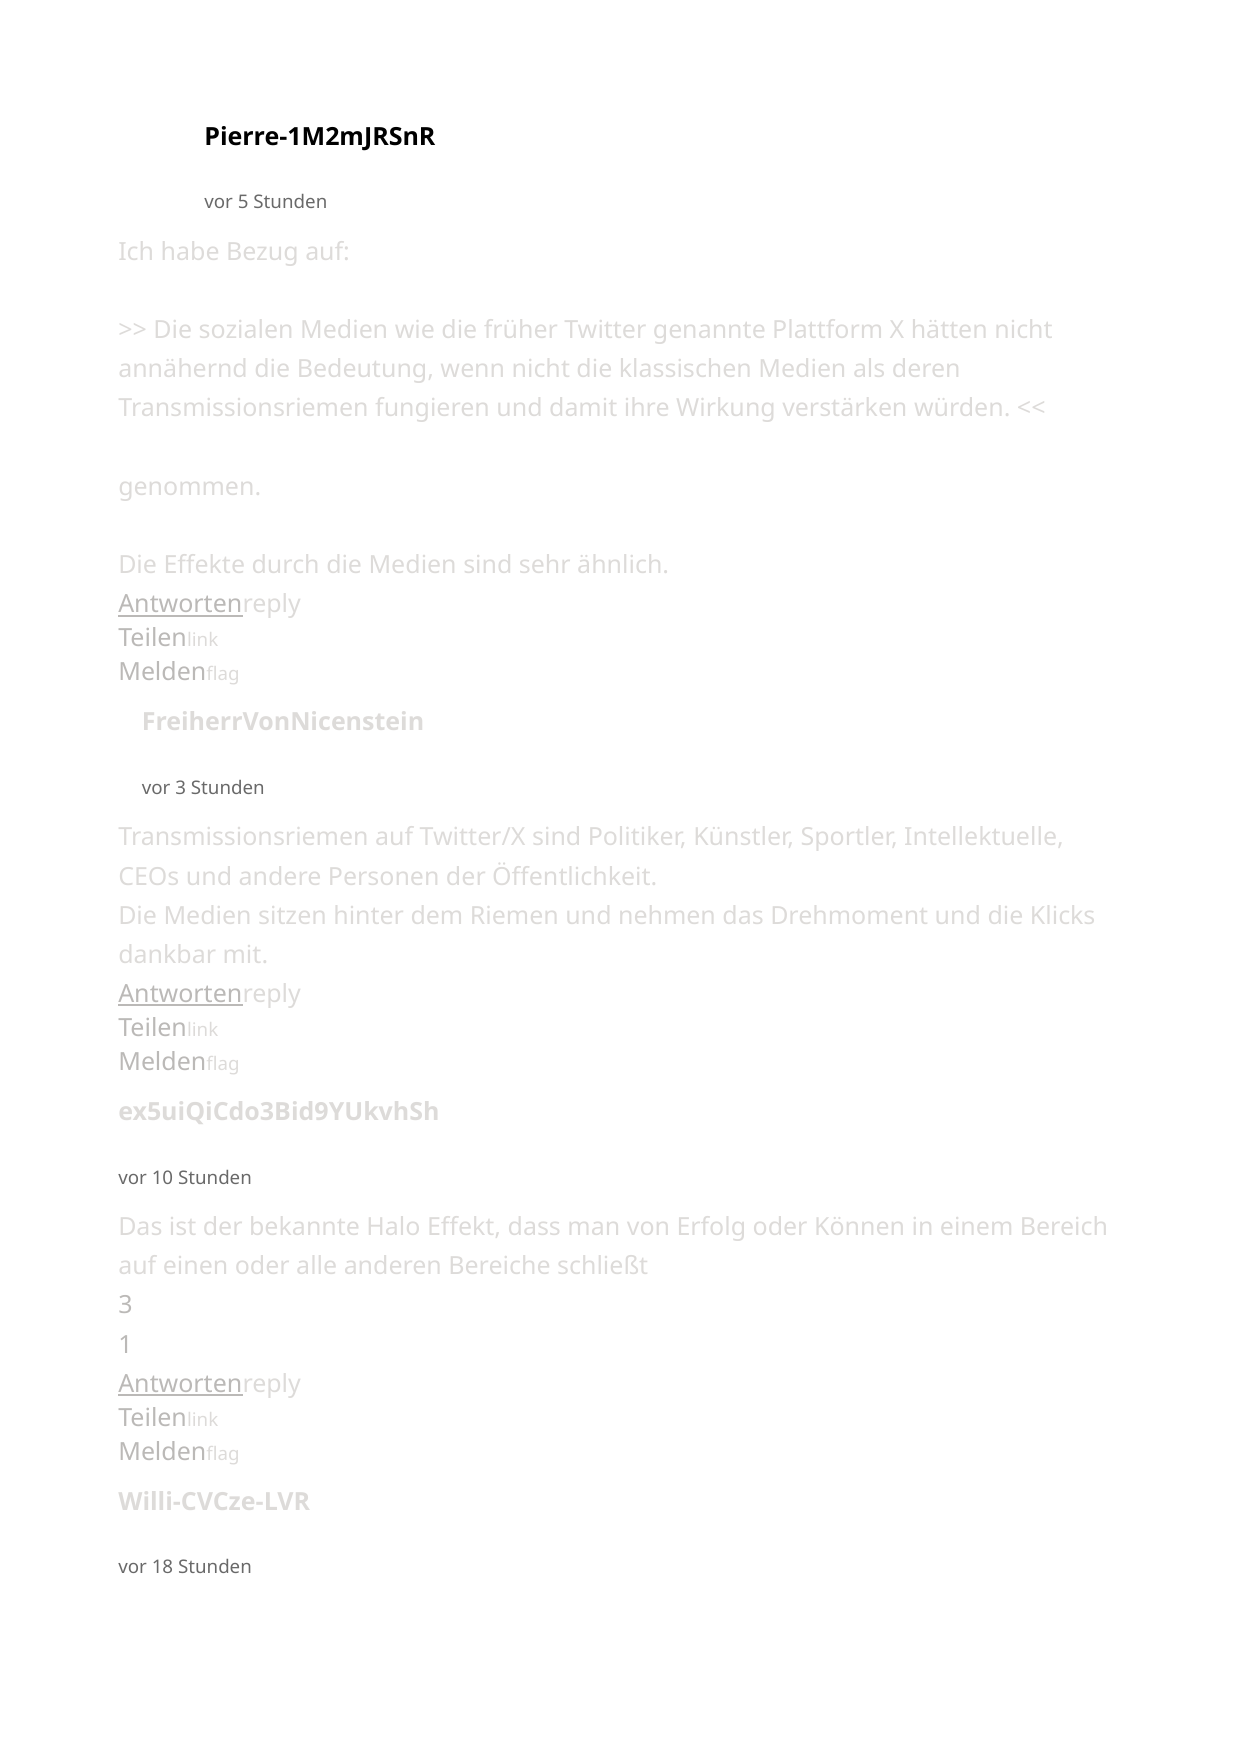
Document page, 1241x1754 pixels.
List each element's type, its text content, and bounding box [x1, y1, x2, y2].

text Antwortenreply [118, 976, 1122, 1010]
text Meldenflag [118, 1434, 1122, 1468]
text Pierre-1M2mJRSnR [204, 118, 1114, 152]
text Teilenlink [118, 1399, 1122, 1434]
text Meldenflag [118, 1044, 1122, 1078]
text vor 3 Stunden [142, 774, 1117, 800]
text vor 10 Stunden [118, 1164, 1117, 1189]
text FreiherrVonNicenstein [142, 704, 1114, 738]
text vor 5 Stunden [204, 188, 1117, 214]
text Transmissionsriemen auf Twitter/X sind Politiker, Künstler, Sportler, Intellektuelle, CEOs und andere Personen der Öffentlichkeit. Die Medien sitzen hinter dem Riemen und nehmen das Drehmoment und die Klicks dankbar mit. [118, 819, 1122, 971]
text Ich habe Bezug auf: >> Die sozialen Medien wie die früher Twitter genannte Plattform X hätten nicht annähernd die Bedeutung, wenn nicht die klassischen Medien als deren Transmissionsriemen fungieren und damit ihre Wirkung verstärken würden. << genommen. Die Effekte durch die Medien sind sehr ähnlich. [118, 233, 1122, 581]
text Teilenlink [118, 620, 1122, 654]
text Meldenflag [118, 654, 1122, 688]
text 1 [118, 1326, 1122, 1360]
text Antwortenreply [118, 586, 1122, 620]
text vor 18 Stunden [118, 1554, 1117, 1579]
text Antwortenreply [118, 1366, 1122, 1399]
text Teilenlink [118, 1010, 1122, 1044]
text ex5uiQiCdo3Bid9YUkvhSh [118, 1093, 1114, 1128]
text Willi-CVCze-LVR [118, 1483, 1114, 1517]
text 3 [118, 1287, 1122, 1321]
text Das ist der bekannte Halo Effekt, dass man von Erfolg oder Können in einem Bereich auf einen oder alle anderen Bereiche schließt [118, 1209, 1122, 1282]
